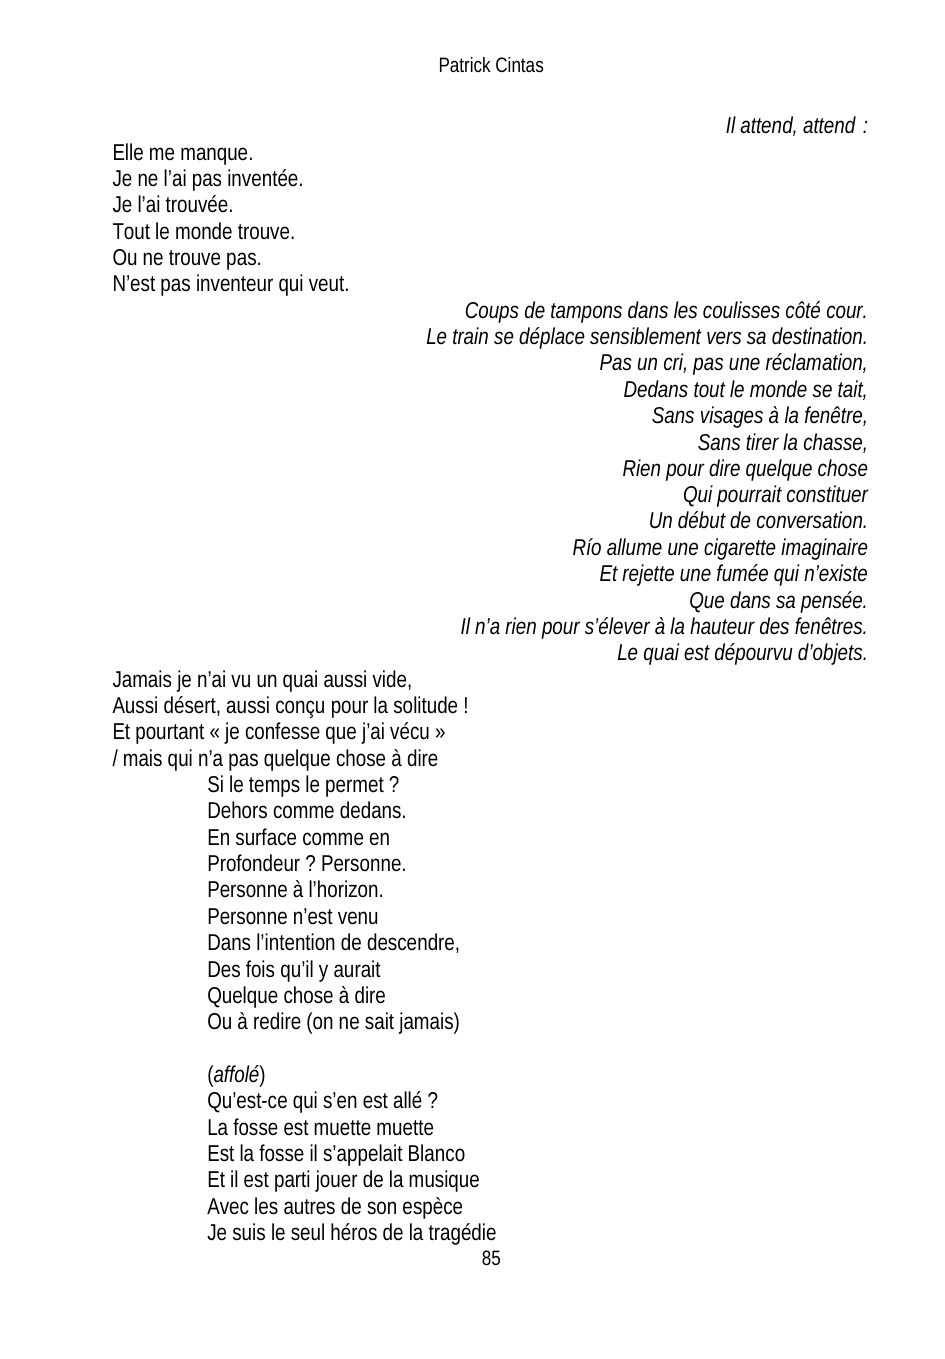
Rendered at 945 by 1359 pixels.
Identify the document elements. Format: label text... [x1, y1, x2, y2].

text En surface comme en [207, 824, 870, 850]
text Que dans sa pensée. [112, 587, 870, 613]
text N’est pas inventeur qui veut. [112, 270, 870, 297]
text Pas un cri, pas une réclamation, [112, 349, 870, 376]
text (affolé) [207, 1061, 870, 1087]
text Il attend, attend : [112, 112, 870, 138]
text Je ne l’ai pas inventée. [112, 165, 870, 191]
text La fosse est muette muette [207, 1114, 870, 1140]
text Qui pourrait constituer [112, 481, 870, 507]
text Et rejette une fumée qui n’existe [112, 560, 870, 587]
text Tout le monde trouve. [112, 218, 870, 244]
text Rien pour dire quelque chose [112, 455, 870, 481]
text Sans visages à la fenêtre, [112, 402, 870, 428]
text Je suis le seul héros de la tragédie [207, 1219, 870, 1245]
text Est la fosse il s’appelait Blanco [207, 1140, 870, 1166]
text Jamais je n’ai vu un quai aussi vide, [112, 666, 870, 692]
text Avec les autres de son espèce [207, 1193, 870, 1219]
text Dans l’intention de descendre, [207, 929, 870, 956]
text Sans tirer la chasse, [112, 428, 870, 455]
text Je l’ai trouvée. [112, 191, 870, 218]
text Qu’est-ce qui s’en est allé ? [207, 1087, 870, 1114]
text Coups de tampons dans les coulisses côté cour. [112, 297, 870, 323]
text Le quai est dépourvu d’objets. [112, 639, 870, 666]
text Dedans tout le monde se tait, [112, 376, 870, 402]
text Río allume une cigarette imaginaire [112, 534, 870, 560]
text Et il est parti jouer de la musique [207, 1166, 870, 1193]
text Elle me manque. [112, 138, 870, 165]
text Ou ne trouve pas. [112, 244, 870, 270]
text Quelque chose à dire [207, 982, 870, 1008]
text Des fois qu’il y aurait [207, 956, 870, 982]
text Un début de conversation. [112, 507, 870, 534]
text Personne n’est venu [207, 903, 870, 929]
text Le train se déplace sensiblement vers sa destination. [112, 323, 870, 349]
text Ou à redire (on ne sait jamais) [207, 1008, 870, 1034]
text Personne à l’horizon. [207, 876, 870, 903]
text Profondeur ? Personne. [207, 850, 870, 876]
text Et pourtant « je confesse que j’ai vécu » [112, 718, 870, 745]
text Il n’a rien pour s’élever à la hauteur des fenêtres. [112, 613, 870, 639]
text Aussi désert, aussi conçu pour la solitude ! [112, 692, 870, 718]
text Si le temps le permet ? [207, 771, 870, 797]
text Dehors comme dedans. [207, 797, 870, 824]
text / mais qui n’a pas quelque chose à dire [112, 745, 870, 771]
